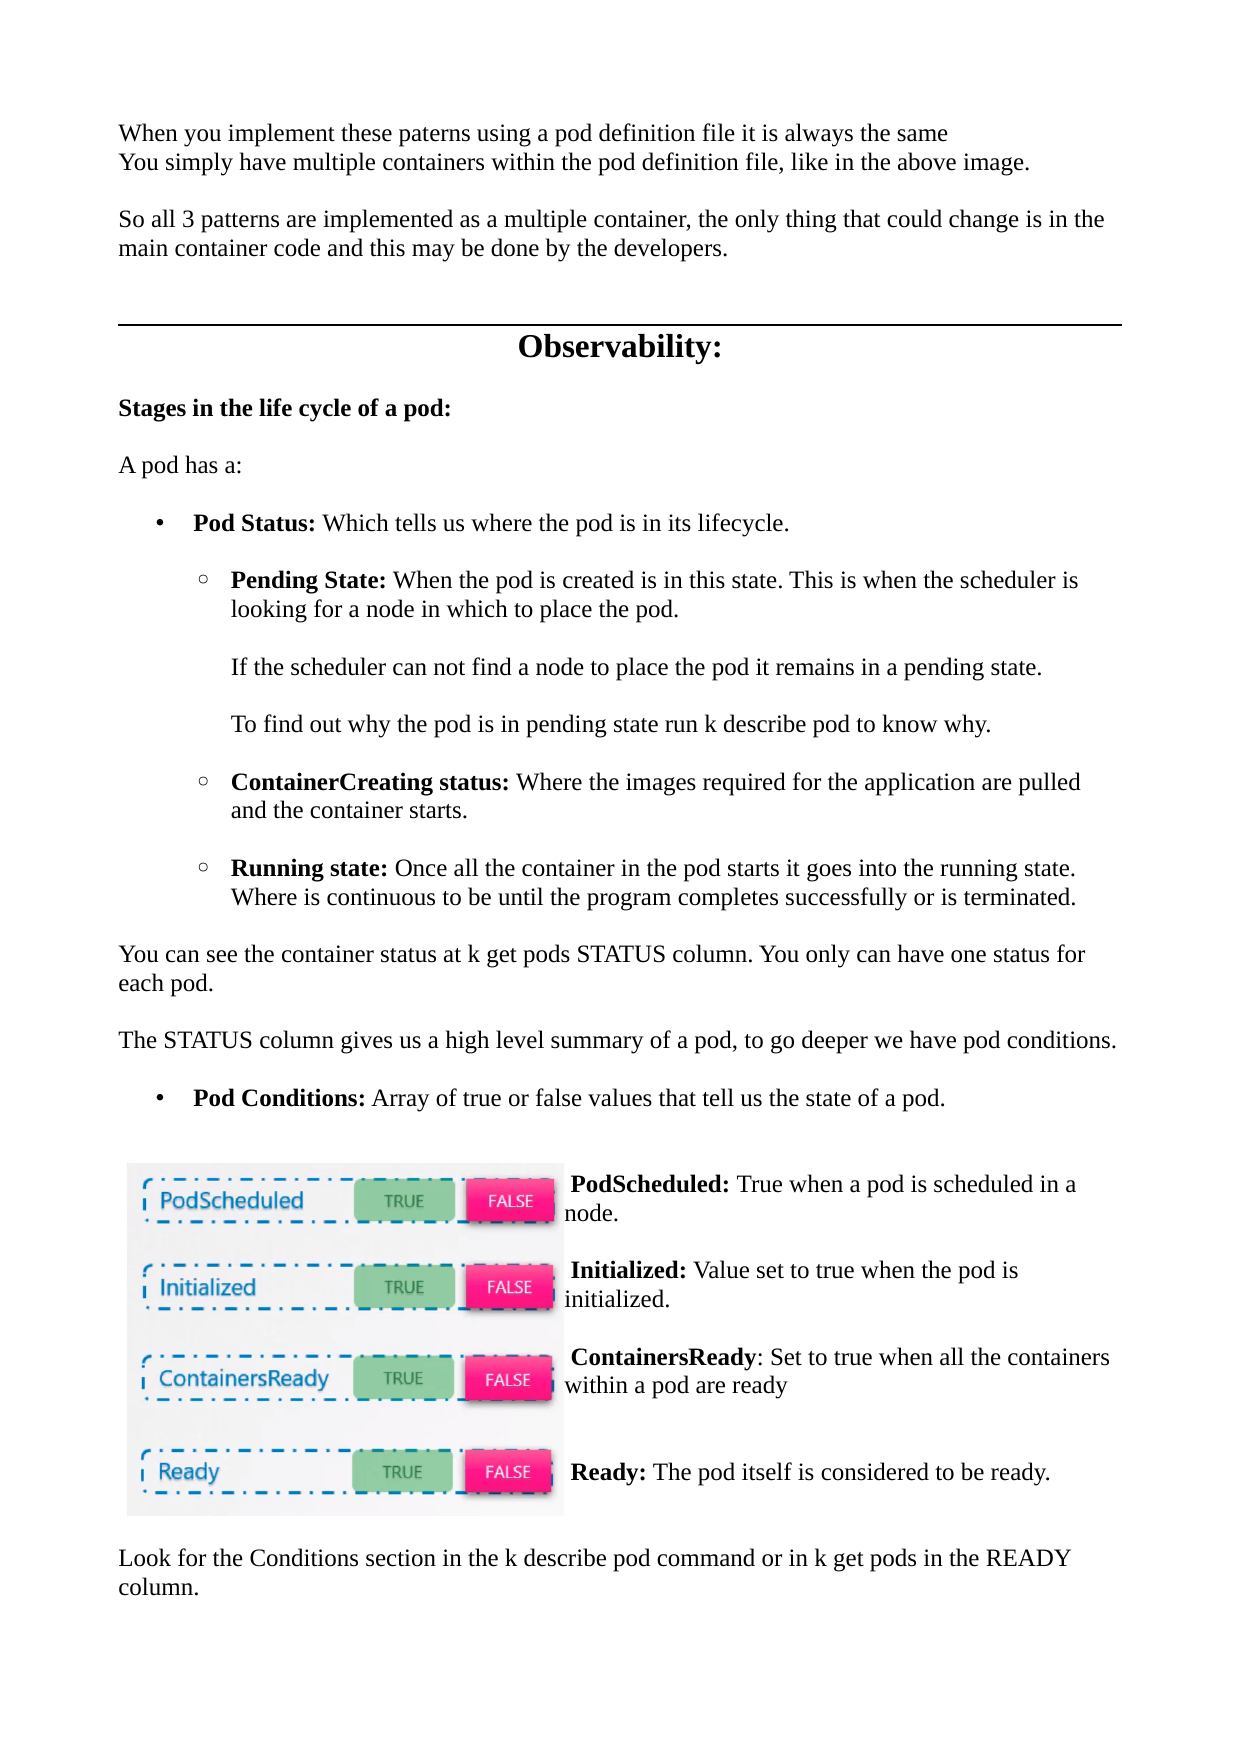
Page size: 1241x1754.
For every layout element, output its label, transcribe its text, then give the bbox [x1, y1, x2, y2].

list Pod Conditions: Array of true or false values that tell us the state of a pod. [156, 1083, 1122, 1112]
text Look for the Conditions section in the k describe pod command or in k get pods in the READY column. [118, 1543, 1122, 1601]
list Pending State: When the pod is created is in this state. This is when the scheduler is looking for a node in which to place the pod. [193, 566, 1122, 623]
list Pod Status: Which tells us where the pod is in its lifecycle. [156, 508, 1122, 537]
list If the scheduler can not find a node to place the pod it remains in a pending state. [193, 652, 1122, 681]
list To find out why the pod is in pending state run k describe pod to know why. [193, 709, 1122, 738]
text Initialized: Value set to true when the pod is initialized. [565, 1256, 1122, 1313]
text The STATUS column gives us a high level summary of a pod, to go deeper we have pod conditions. [118, 1026, 1122, 1054]
text A pod has a: [118, 451, 1122, 479]
text When you implement these paterns using a pod definition file it is always the same [118, 118, 1122, 147]
text Observability: [118, 326, 1122, 364]
text Stages in the life cycle of a pod: [118, 393, 1122, 422]
text ContainersReady: Set to true when all the containers within a pod are ready [565, 1342, 1122, 1399]
text Ready: The pod itself is considered to be ready. [565, 1457, 1122, 1486]
text So all 3 patterns are implemented as a multiple container, the only thing that could change is in the main container code and this may be done by the developers. [118, 204, 1122, 262]
picture [126, 1163, 565, 1516]
list ContainerCreating status: Where the images required for the application are pulled and the container starts. [193, 767, 1122, 824]
list Running state: Once all the container in the pod starts it goes into the running state. Where is continuous to be until the program completes successfully or is terminated. [193, 853, 1122, 911]
text PodScheduled: True when a pod is scheduled in a node. [565, 1169, 1122, 1227]
text You can see the container status at k get pods STATUS column. You only can have one status for each pod. [118, 939, 1122, 997]
text You simply have multiple containers within the pod definition file, like in the above image. [118, 147, 1122, 176]
